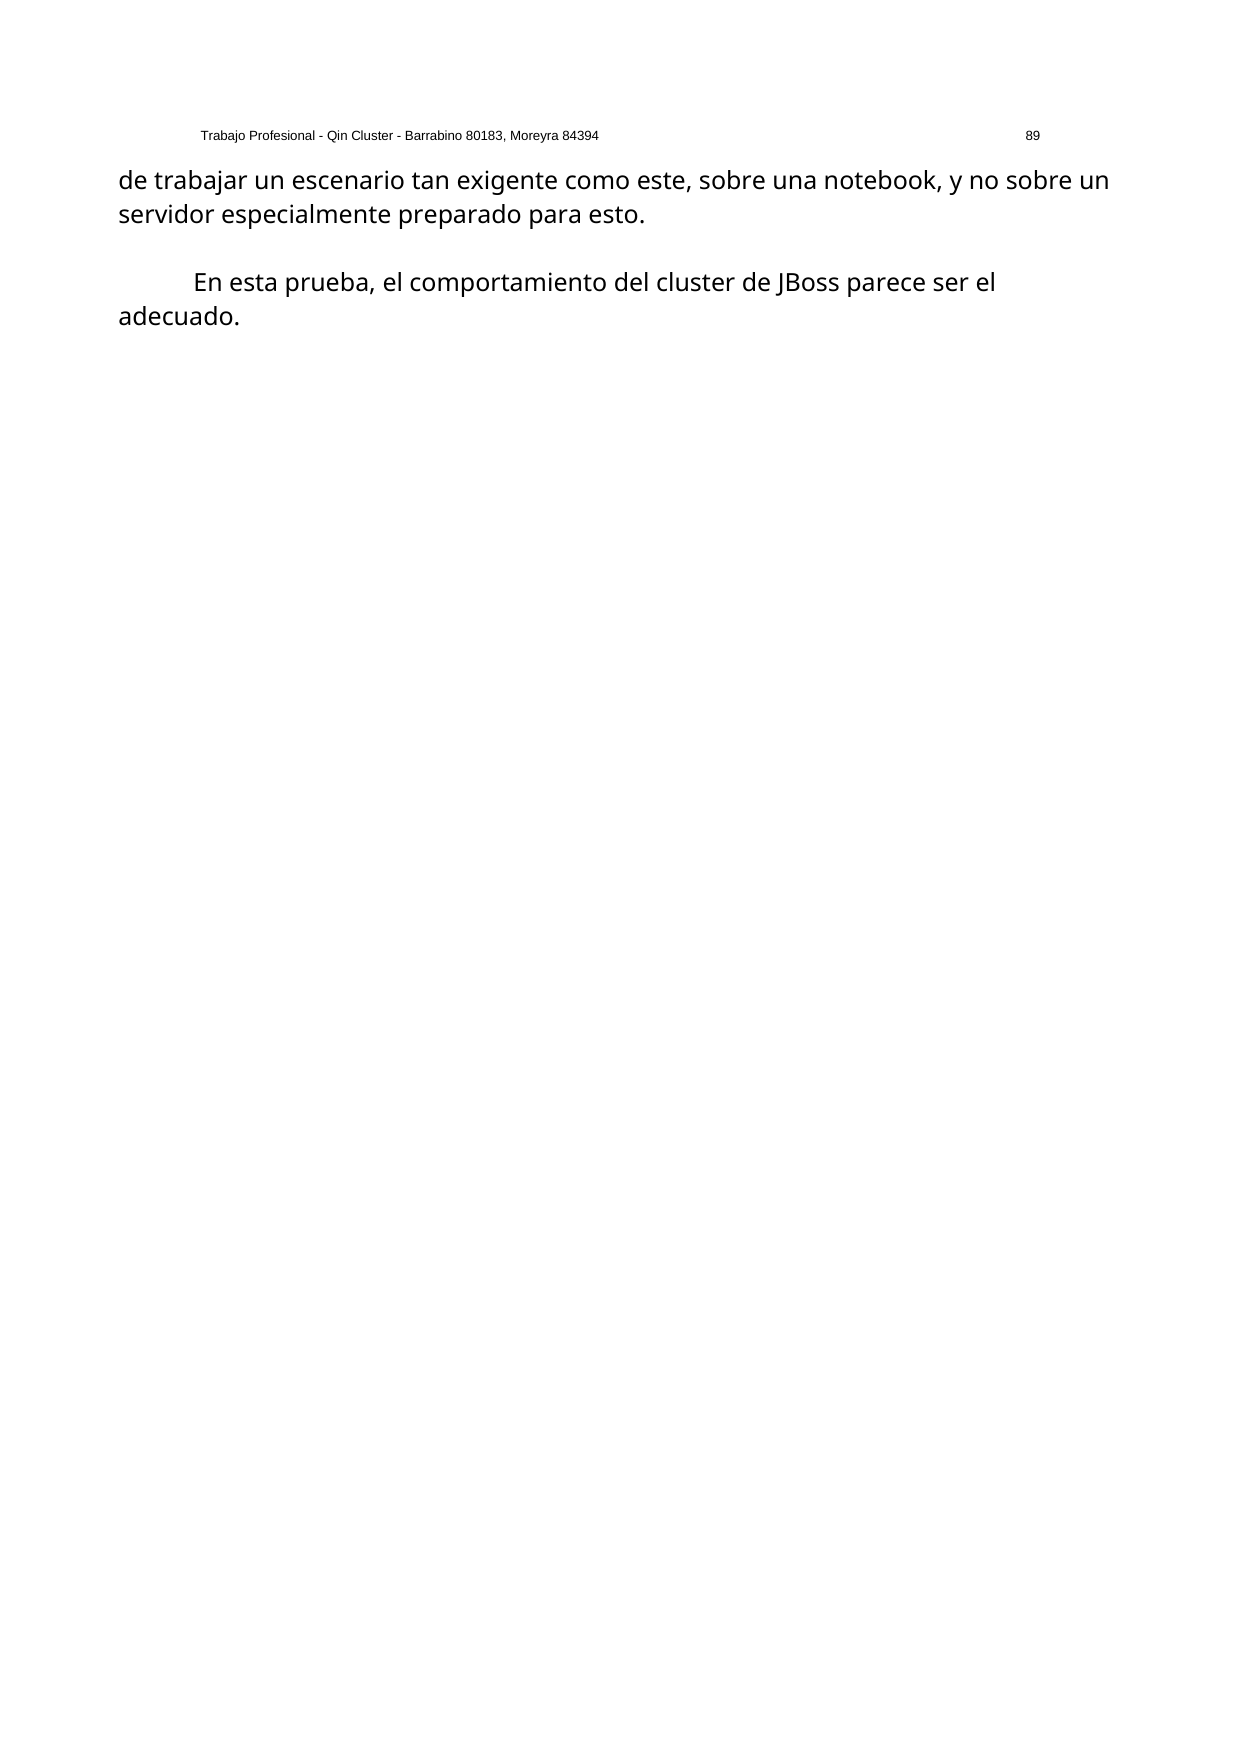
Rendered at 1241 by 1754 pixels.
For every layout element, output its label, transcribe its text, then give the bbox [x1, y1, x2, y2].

text En esta prueba, el comportamiento del cluster de JBoss parece ser el adecuado. [118, 265, 1122, 333]
text de trabajar un escenario tan exigente como este, sobre una notebook, y no sobre un servidor especialmente preparado para esto. [118, 162, 1122, 231]
